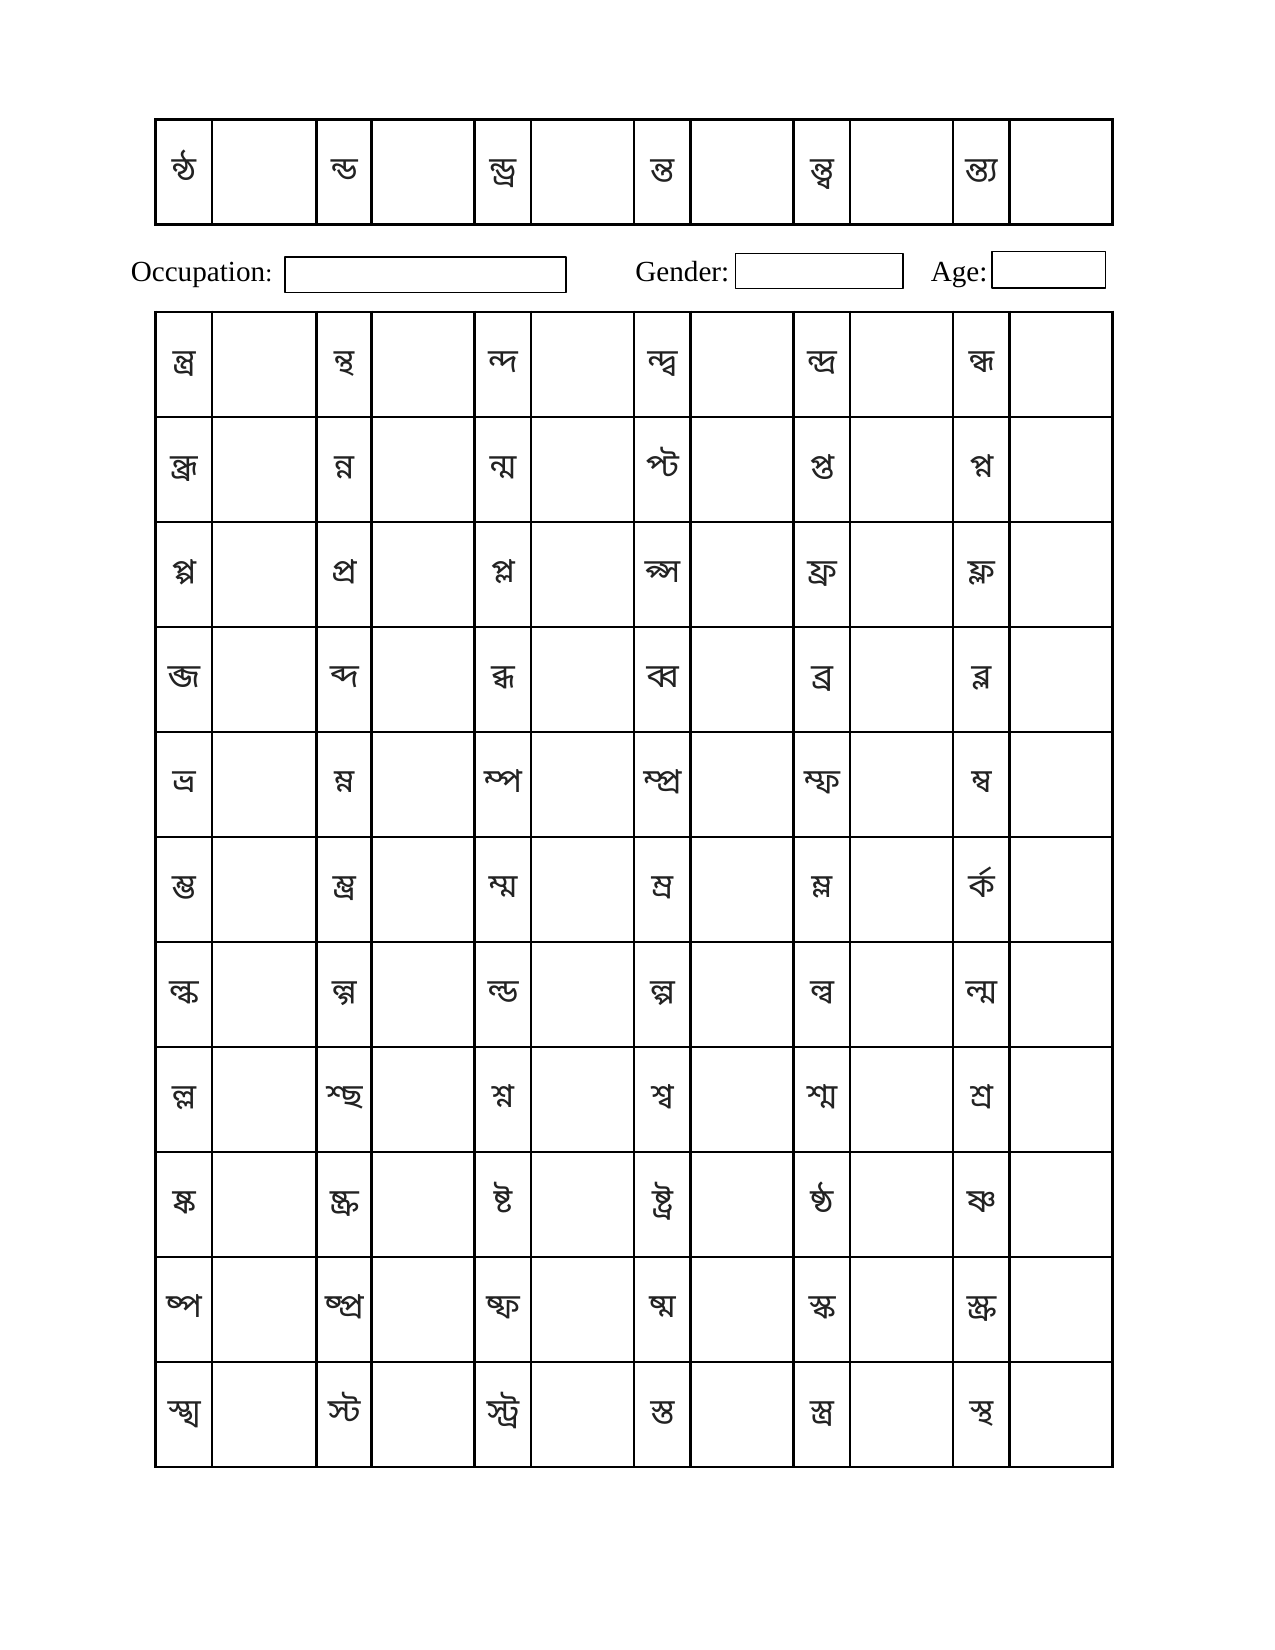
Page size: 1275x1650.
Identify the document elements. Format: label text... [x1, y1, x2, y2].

table_cell ন্ড [318, 121, 370, 223]
table_cell স্ট [318, 1363, 370, 1466]
table_cell স্ক্র [954, 1258, 1008, 1361]
table_cell ব্ব [635, 628, 689, 731]
table_cell প্প [157, 523, 211, 626]
table_cell ম্ভ্র [318, 838, 370, 941]
table_cell [851, 1258, 952, 1361]
table_cell ষ্ণ [954, 1153, 1008, 1256]
table_cell [851, 628, 952, 731]
table_cell [692, 1153, 792, 1256]
table_cell [213, 418, 315, 521]
table_cell [692, 1363, 792, 1466]
table_cell [851, 1363, 952, 1466]
table_cell [373, 733, 473, 836]
table_cell [851, 1048, 952, 1151]
table_cell ষ্ক [157, 1153, 211, 1256]
table_cell স্ট্র [476, 1363, 530, 1466]
table_cell [1011, 1048, 1111, 1151]
table_cell ল্ম [954, 943, 1008, 1046]
table_cell ম্প্র [635, 733, 689, 836]
table_cell ম্প [476, 733, 530, 836]
table_cell ল্ল [157, 1048, 211, 1151]
table_header ন্ত্র [157, 313, 211, 416]
table_header [1011, 313, 1111, 416]
table_cell [532, 943, 633, 1046]
table_cell [692, 1258, 792, 1361]
table_cell ভ্র [157, 733, 211, 836]
table_cell ন্ত্ব [795, 121, 849, 223]
table_cell [851, 838, 952, 941]
table_cell [532, 1048, 633, 1151]
table_cell [692, 121, 792, 223]
table_cell [213, 121, 315, 223]
table_cell ফ্ল [954, 523, 1008, 626]
table_header ন্দ [476, 313, 530, 416]
table_cell [692, 628, 792, 731]
table_header ন্ধ [954, 313, 1008, 416]
table_cell [1011, 733, 1111, 836]
table_cell [692, 418, 792, 521]
table_cell ব্দ [318, 628, 370, 731]
table_header [213, 313, 315, 416]
table_cell র্ক [954, 838, 1008, 941]
table_cell [373, 1048, 473, 1151]
table_cell [532, 418, 633, 521]
table_cell [692, 733, 792, 836]
table_cell শ্ম [795, 1048, 849, 1151]
table_cell [532, 733, 633, 836]
table_cell [1011, 121, 1111, 223]
table_cell ম্ব [954, 733, 1008, 836]
table_cell ন্ড্র [476, 121, 530, 223]
table_cell ল্প [635, 943, 689, 1046]
table_cell শ্র [954, 1048, 1008, 1151]
table_cell ষ্ক্র [318, 1153, 370, 1256]
table_cell [851, 418, 952, 521]
table_cell ষ্প [157, 1258, 211, 1361]
table_cell [213, 523, 315, 626]
table_header [851, 313, 952, 416]
table_cell [213, 1153, 315, 1256]
table_cell ম্র [635, 838, 689, 941]
table_cell [1011, 943, 1111, 1046]
table_cell স্ত্র [795, 1363, 849, 1466]
table_cell ন্ম [476, 418, 530, 521]
table_cell প্ন [954, 418, 1008, 521]
table_cell প্স [635, 523, 689, 626]
table_cell ল্ব [795, 943, 849, 1046]
table_cell [532, 1153, 633, 1256]
table_cell [1011, 1258, 1111, 1361]
table_cell ন্ত [635, 121, 689, 223]
table_cell ব্জ [157, 628, 211, 731]
table_header ন্দ্র [795, 313, 849, 416]
table_cell [1011, 523, 1111, 626]
text Age: [904, 254, 991, 288]
table_cell [373, 121, 473, 223]
table_cell প্র [318, 523, 370, 626]
table_cell [213, 1258, 315, 1361]
table_cell ষ্প্র [318, 1258, 370, 1361]
table_cell [1011, 1153, 1111, 1256]
table_cell [373, 628, 473, 731]
table_cell [851, 523, 952, 626]
table_cell ম্ভ [157, 838, 211, 941]
table_cell [692, 1048, 792, 1151]
table_cell ষ্ফ [476, 1258, 530, 1361]
table_cell [532, 838, 633, 941]
table_cell [532, 1363, 633, 1466]
table_header [373, 313, 473, 416]
table_cell [692, 523, 792, 626]
table_cell শ্ব [635, 1048, 689, 1151]
table_cell ব্র [795, 628, 849, 731]
table_cell [1011, 628, 1111, 731]
table_cell ম্ম [476, 838, 530, 941]
table_cell [213, 838, 315, 941]
table_cell [851, 1153, 952, 1256]
table_cell [532, 628, 633, 731]
table_cell ল্ক [157, 943, 211, 1046]
table_cell [213, 943, 315, 1046]
table_cell [213, 1048, 315, 1151]
table_cell ম্ফ [795, 733, 849, 836]
table_cell ব্ল [954, 628, 1008, 731]
table_cell [213, 628, 315, 731]
table_cell [532, 121, 633, 223]
table_cell ন্ঠ [157, 121, 211, 223]
table_cell [1011, 1363, 1111, 1466]
table_cell ষ্ট্র [635, 1153, 689, 1256]
table_header ন্দ্ব [635, 313, 689, 416]
table_cell ফ্র [795, 523, 849, 626]
table_cell [851, 943, 952, 1046]
table_cell ন্ন [318, 418, 370, 521]
table_cell [373, 1153, 473, 1256]
table_cell [532, 1258, 633, 1361]
table_cell প্ল [476, 523, 530, 626]
table_cell [373, 1258, 473, 1361]
table_cell [373, 1363, 473, 1466]
table_cell ন্ত্য [954, 121, 1008, 223]
table_cell ষ্ঠ [795, 1153, 849, 1256]
table_cell স্ত [635, 1363, 689, 1466]
table_cell শ্ছ [318, 1048, 370, 1151]
table_cell [1011, 418, 1111, 521]
text [1106, 254, 1157, 288]
table_cell ল্ড [476, 943, 530, 1046]
table_cell প্ত [795, 418, 849, 521]
table_cell ম্ন [318, 733, 370, 836]
table_cell [692, 838, 792, 941]
table_cell [213, 1363, 315, 1466]
table_cell [373, 943, 473, 1046]
table_cell শ্ন [476, 1048, 530, 1151]
table_cell ষ্ট [476, 1153, 530, 1256]
table_cell [213, 733, 315, 836]
table_cell স্খ [157, 1363, 211, 1466]
text Occupation: Gender: [118, 254, 735, 288]
table_cell স্ক [795, 1258, 849, 1361]
table_cell ব্ধ [476, 628, 530, 731]
table_cell [692, 943, 792, 1046]
table_cell প্ট [635, 418, 689, 521]
table_cell ষ্ম [635, 1258, 689, 1361]
table_cell স্থ [954, 1363, 1008, 1466]
table_cell [532, 523, 633, 626]
table_cell [373, 523, 473, 626]
table_cell [851, 733, 952, 836]
table_cell ল্গ [318, 943, 370, 1046]
table_cell [1011, 838, 1111, 941]
table_header [532, 313, 633, 416]
table_cell ম্ল [795, 838, 849, 941]
table_header ন্থ [318, 313, 370, 416]
table_cell [373, 418, 473, 521]
table_cell [373, 838, 473, 941]
table_header [692, 313, 792, 416]
table_cell ন্ধ্র [157, 418, 211, 521]
table_cell [851, 121, 952, 223]
